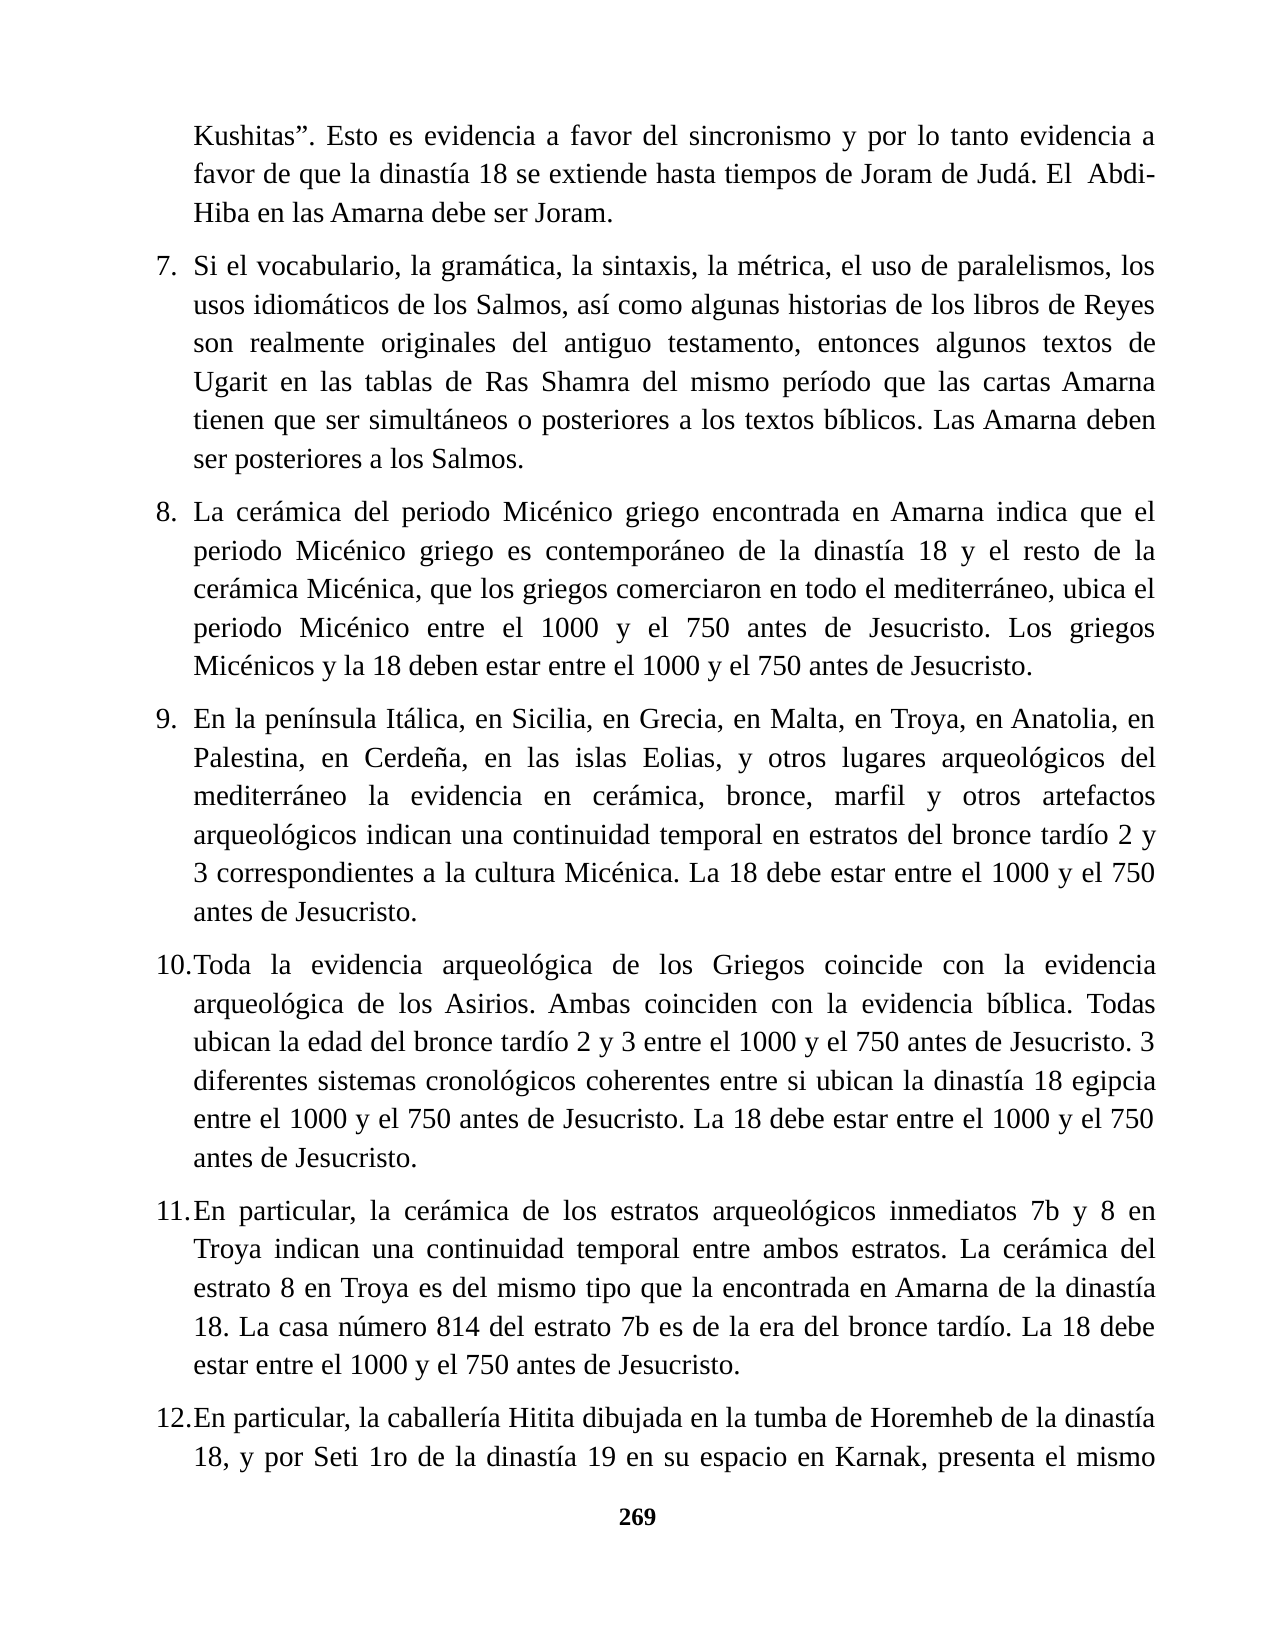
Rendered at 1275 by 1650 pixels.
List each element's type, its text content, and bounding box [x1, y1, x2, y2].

list La cerámica del periodo Micénico griego encontrada en Amarna indica que el periodo Micénico griego es contemporáneo de la dinastía 18 y el resto de la cerámica Micénica, que los griegos comerciaron en todo el mediterráneo, ubica el periodo Micénico entre el 1000 y el 750 antes de Jesucristo. Los griegos Micénicos y la 18 deben estar entre el 1000 y el 750 antes de Jesucristo. [156, 494, 1157, 682]
list Toda la evidencia arqueológica de los Griegos coincide con la evidencia arqueológica de los Asirios. Ambas coinciden con la evidencia bíblica. Todas ubican la edad del bronce tardío 2 y 3 entre el 1000 y el 750 antes de Jesucristo. 3 diferentes sistemas cronológicos coherentes entre si ubican la dinastía 18 egipcia entre el 1000 y el 750 antes de Jesucristo. La 18 debe estar entre el 1000 y el 750 antes de Jesucristo. [156, 947, 1157, 1173]
list En la península Itálica, en Sicilia, en Grecia, en Malta, en Troya, en Anatolia, en Palestina, en Cerdeña, en las islas Eolias, y otros lugares arqueológicos del mediterráneo la evidencia en cerámica, bronce, marfil y otros artefactos arqueológicos indican una continuidad temporal en estratos del bronce tardío 2 y 3 correspondientes a la cultura Micénica. La 18 debe estar entre el 1000 y el 750 antes de Jesucristo. [156, 701, 1157, 928]
list En particular, la caballería Hitita dibujada en la tumba de Horemheb de la dinastía 18, y por Seti 1ro de la dinastía 19 en su espacio en Karnak, presenta el mismo [156, 1400, 1157, 1472]
list En particular, la cerámica de los estratos arqueológicos inmediatos 7b y 8 en Troya indican una continuidad temporal entre ambos estratos. La cerámica del estrato 8 en Troya es del mismo tipo que la encontrada en Amarna de la dinastía 18. La casa número 814 del estrato 7b es de la era del bronce tardío. La 18 debe estar entre el 1000 y el 750 antes de Jesucristo. [156, 1193, 1157, 1381]
list Si el vocabulario, la gramática, la sintaxis, la métrica, el uso de paralelismos, los usos idiomáticos de los Salmos, así como algunas historias de los libros de Reyes son realmente originales del antiguo testamento, entonces algunos textos de Ugarit en las tablas de Ras Shamra del mismo período que las cartas Amarna tienen que ser simultáneos o posteriores a los textos bíblicos. Las Amarna deben ser posteriores a los Salmos. [156, 248, 1157, 474]
list Kushitas”. Esto es evidencia a favor del sincronismo y por lo tanto evidencia a favor de que la dinastía 18 se extiende hasta tiempos de Joram de Judá. El Abdi-Hiba en las Amarna debe ser Joram. [156, 118, 1157, 229]
